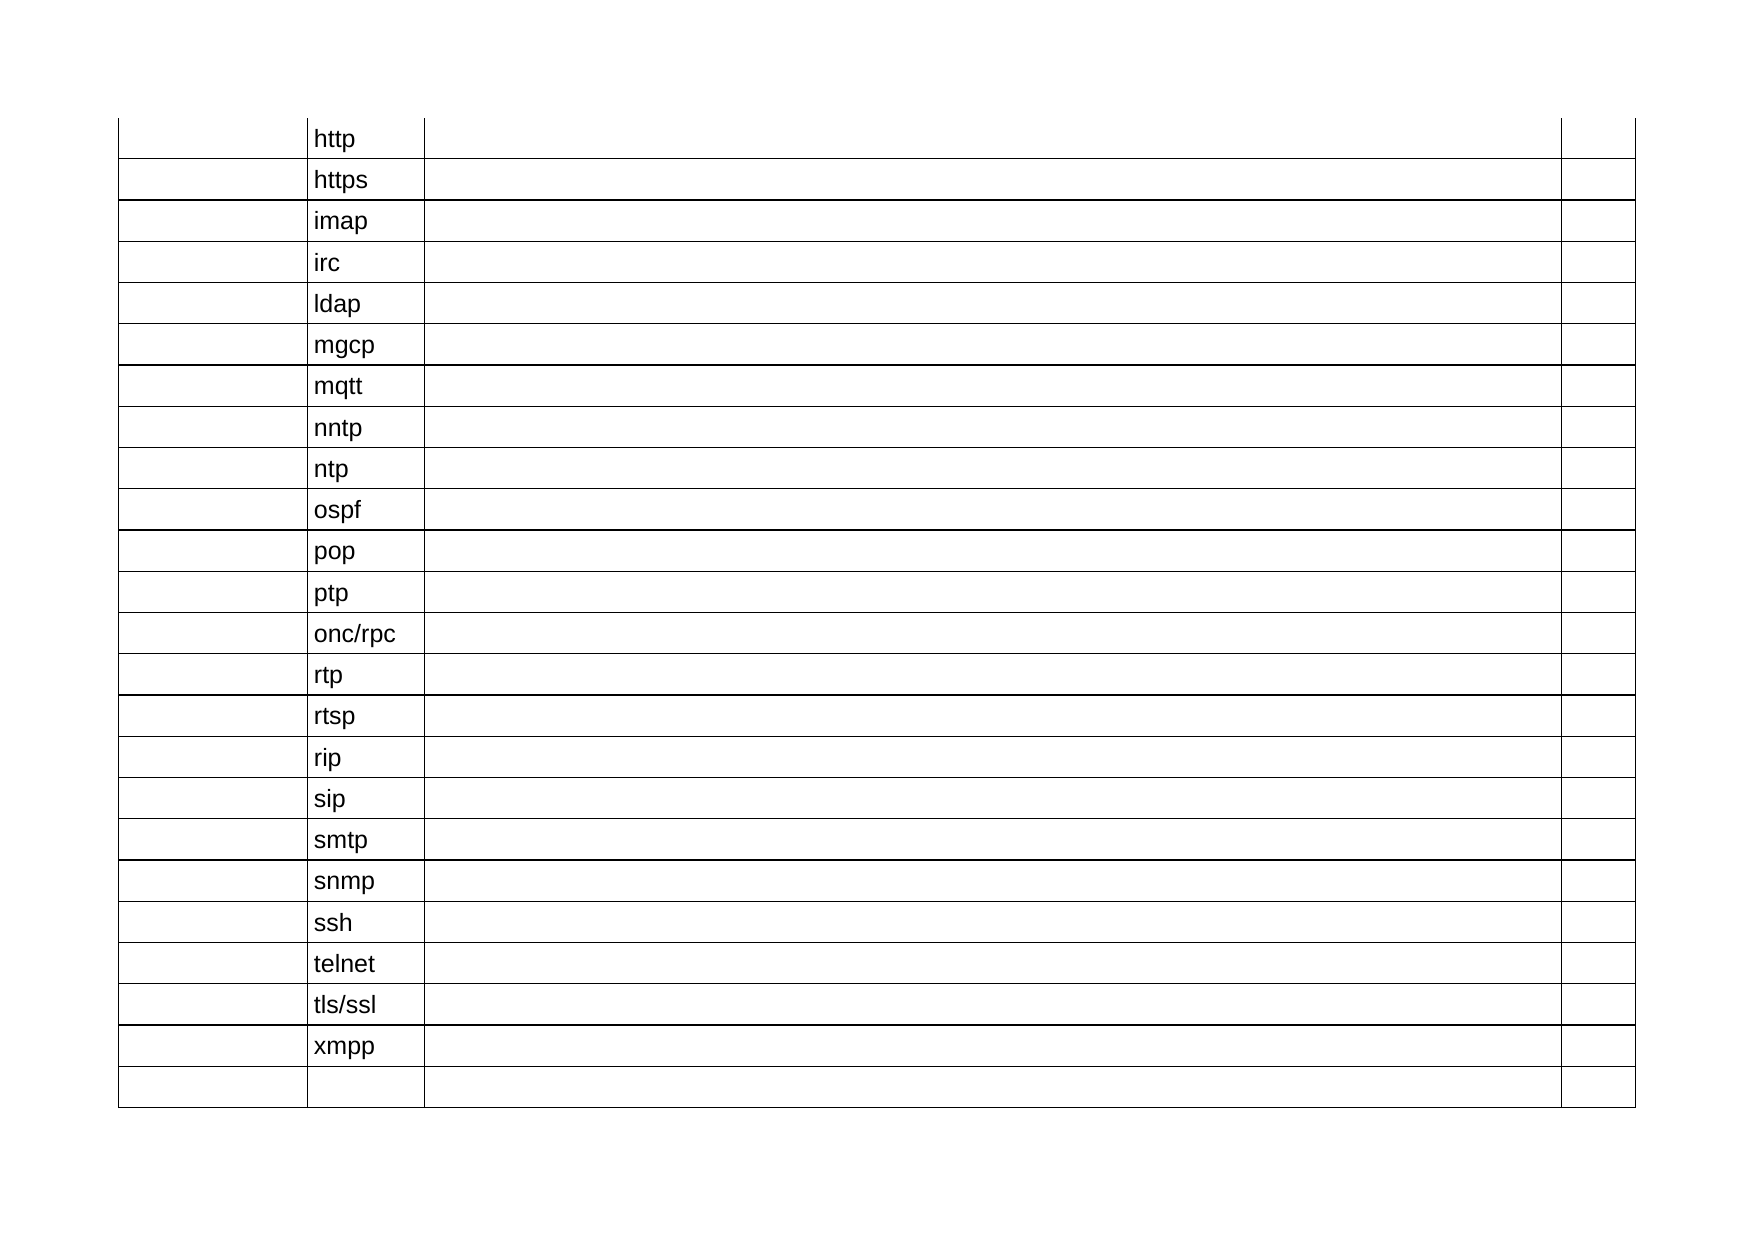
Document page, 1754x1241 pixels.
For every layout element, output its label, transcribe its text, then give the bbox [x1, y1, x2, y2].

table_cell [425, 159, 1561, 199]
table_cell [425, 902, 1561, 942]
table_cell ntp [308, 448, 424, 488]
table_cell sip [308, 778, 424, 818]
table_cell [425, 201, 1561, 241]
table_cell [425, 242, 1561, 282]
table_cell [119, 572, 307, 612]
table_cell [1562, 654, 1635, 694]
table_cell [308, 1067, 424, 1107]
table_cell [119, 118, 307, 158]
table_cell telnet [308, 943, 424, 983]
table_cell [1562, 201, 1635, 241]
table_cell pop [308, 531, 424, 571]
table_cell [425, 819, 1561, 859]
table_cell irc [308, 242, 424, 282]
table_cell [425, 1067, 1561, 1107]
table_cell [1562, 613, 1635, 653]
table_cell [119, 778, 307, 818]
table_cell tls/ssl [308, 984, 424, 1024]
table_cell [1562, 407, 1635, 447]
table_cell [425, 984, 1561, 1024]
table_cell [1562, 1026, 1635, 1066]
table_cell onc/rpc [308, 613, 424, 653]
table_cell [1562, 943, 1635, 983]
table_cell [119, 448, 307, 488]
table_cell [425, 489, 1561, 529]
table_cell [119, 984, 307, 1024]
table_cell snmp [308, 861, 424, 901]
table_cell [119, 201, 307, 241]
table_cell [1562, 489, 1635, 529]
table_cell xmpp [308, 1026, 424, 1066]
table_cell ospf [308, 489, 424, 529]
table_cell rip [308, 737, 424, 777]
table_cell [1562, 159, 1635, 199]
table_cell [119, 531, 307, 571]
table_cell [1562, 572, 1635, 612]
table_cell [1562, 324, 1635, 364]
table_cell [1562, 778, 1635, 818]
table_cell [1562, 531, 1635, 571]
table_cell [1562, 1067, 1635, 1107]
table_cell [1562, 902, 1635, 942]
table_cell [425, 366, 1561, 406]
table_cell [119, 1026, 307, 1066]
table_cell rtsp [308, 696, 424, 736]
table_cell [119, 407, 307, 447]
table_cell [1562, 283, 1635, 323]
table_cell [1562, 984, 1635, 1024]
table_cell [1562, 819, 1635, 859]
table_cell [425, 118, 1561, 158]
table_cell [1562, 696, 1635, 736]
table_cell [425, 737, 1561, 777]
table_cell [119, 737, 307, 777]
table_cell [425, 283, 1561, 323]
table_cell https [308, 159, 424, 199]
table_cell [119, 366, 307, 406]
table_cell [119, 159, 307, 199]
table_cell [119, 654, 307, 694]
table_cell [425, 407, 1561, 447]
table_cell http [308, 118, 424, 158]
table_cell [1562, 366, 1635, 406]
table_cell [119, 902, 307, 942]
table_cell [1562, 448, 1635, 488]
table_cell ptp [308, 572, 424, 612]
table_cell imap [308, 201, 424, 241]
table_cell ldap [308, 283, 424, 323]
table_cell [1562, 861, 1635, 901]
table_cell [119, 696, 307, 736]
table_cell rtp [308, 654, 424, 694]
table_cell [425, 448, 1561, 488]
table_cell [425, 778, 1561, 818]
table_cell ssh [308, 902, 424, 942]
table_cell [119, 489, 307, 529]
table_cell [119, 861, 307, 901]
table_cell [425, 943, 1561, 983]
table_cell [425, 861, 1561, 901]
table_cell [425, 1026, 1561, 1066]
table_cell [119, 819, 307, 859]
table_cell [425, 696, 1561, 736]
table_cell [119, 242, 307, 282]
table_cell smtp [308, 819, 424, 859]
table_cell mqtt [308, 366, 424, 406]
table_cell [425, 613, 1561, 653]
table_cell [119, 324, 307, 364]
table_cell [1562, 737, 1635, 777]
table_cell nntp [308, 407, 424, 447]
table_cell [119, 1067, 307, 1107]
table_cell [425, 572, 1561, 612]
table_cell [425, 654, 1561, 694]
table_cell [1562, 242, 1635, 282]
table_cell [425, 531, 1561, 571]
table_cell [425, 324, 1561, 364]
table_cell [1562, 118, 1635, 158]
table_cell [119, 613, 307, 653]
table_cell mgcp [308, 324, 424, 364]
table_cell [119, 943, 307, 983]
table_cell [119, 283, 307, 323]
